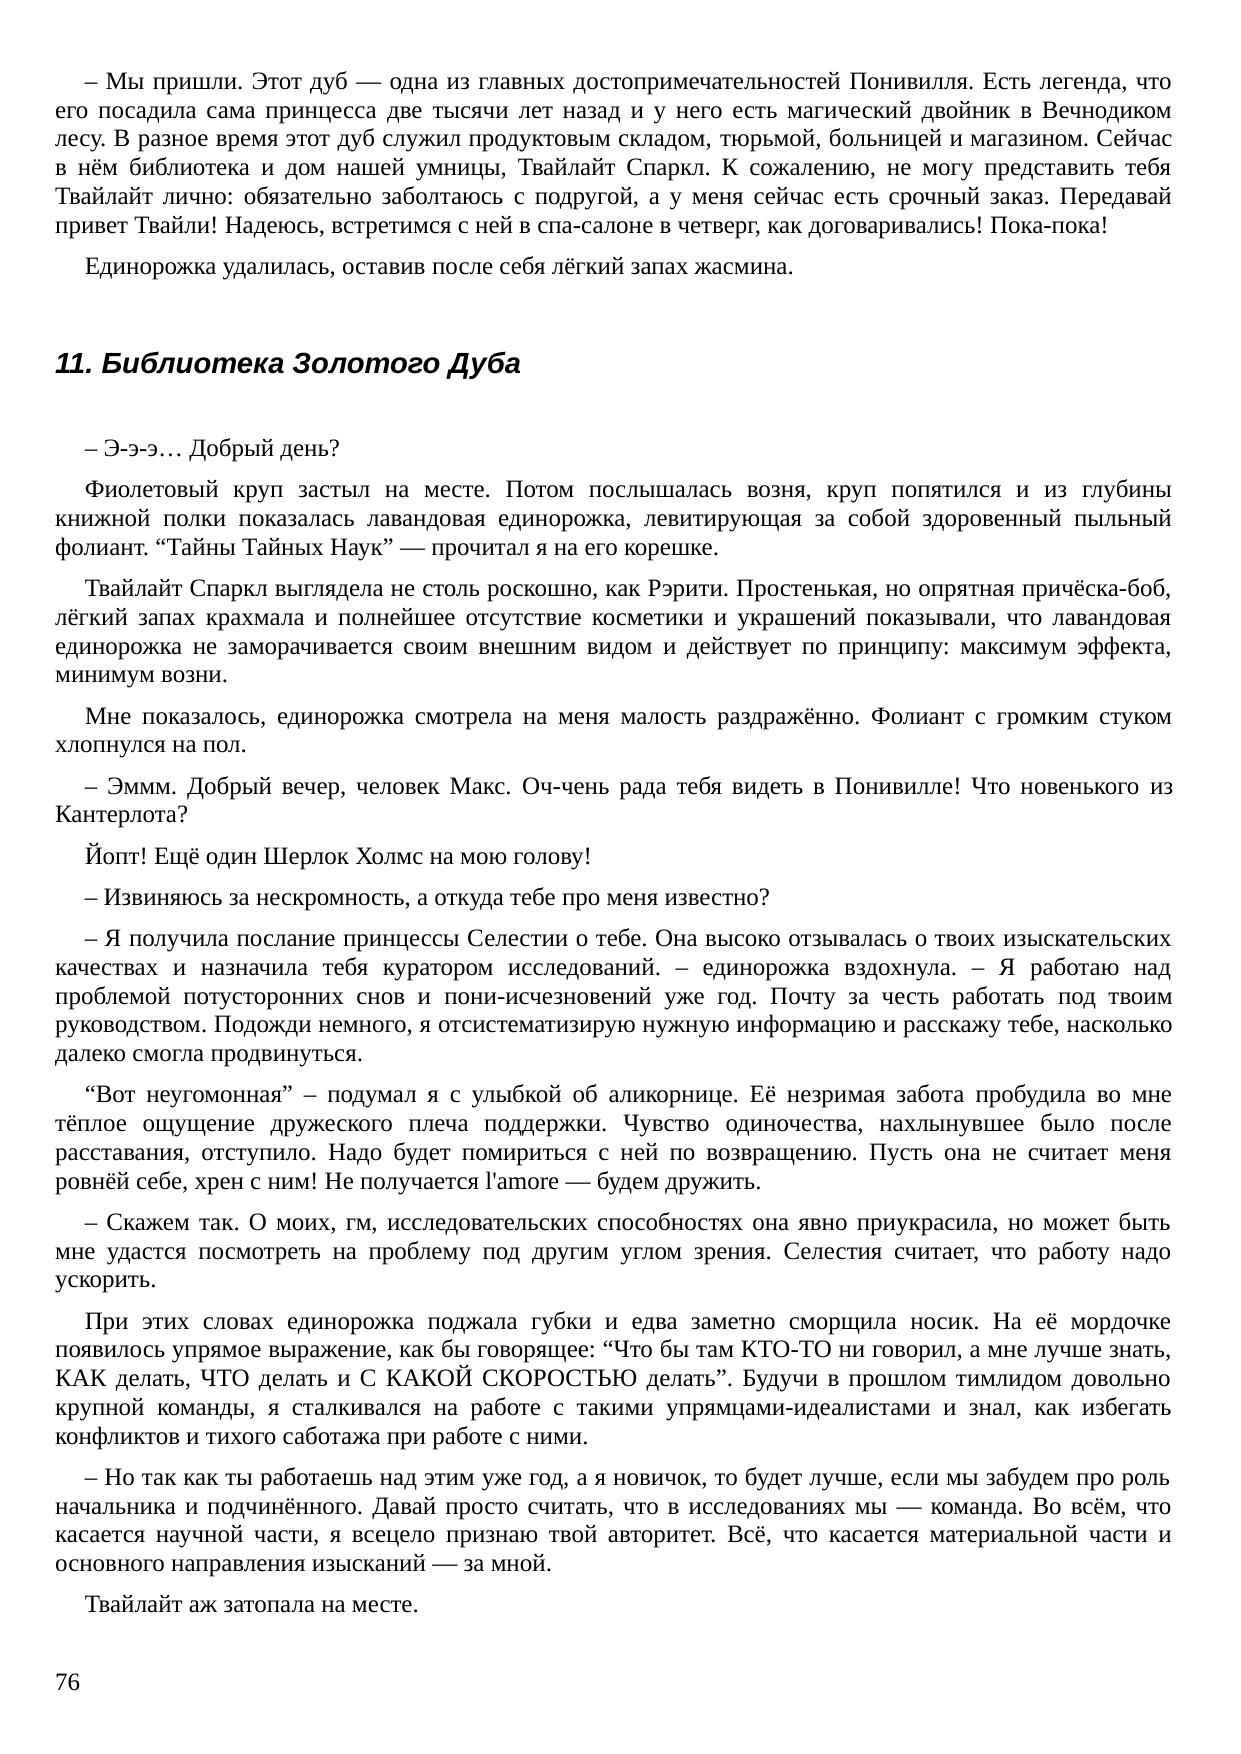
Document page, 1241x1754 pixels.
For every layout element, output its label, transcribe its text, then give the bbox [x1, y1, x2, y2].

text Твайлайт Спаркл выглядела не столь роскошно, как Рэрити. Простенькая, но опрятная причёска-боб, лёгкий запах крахмала и полнейшее отсутствие косметики и украшений показывали, что лавандовая единорожка не заморачивается своим внешним видом и действует по принципу: максимум эффекта, минимум возни. [55, 573, 1173, 688]
text – Я получила послание принцессы Селестии о тебе. Она высоко отзывалась о твоих изыскательских качествах и назначила тебя куратором исследований. – единорожка вздохнула. – Я работаю над проблемой потусторонних снов и пони-исчезновений уже год. Почту за честь работать под твоим руководством. Подожди немного, я отсистематизирую нужную информацию и расскажу тебе, насколько далеко смогла продвинуться. [55, 923, 1173, 1067]
text “Вот неугомонная” – подумал я с улыбкой об аликорнице. Её незримая забота пробудила во мне тёплое ощущение дружеского плеча поддержки. Чувство одиночества, нахлынувшее было после расставания, отступило. Надо будет помириться с ней по возвращению. Пусть она не считает меня ровнёй себе, хрен с ним! Не получается l'amore — будем дружить. [55, 1079, 1173, 1194]
text Фиолетовый круп застыл на месте. Потом послышалась возня, круп попятился и из глубины книжной полки показалась лавандовая единорожка, левитирующая за собой здоровенный пыльный фолиант. “Тайны Тайных Наук” — прочитал я на его корешке. [55, 474, 1173, 561]
text – Эммм. Добрый вечер, человек Макс. Оч-чень рада тебя видеть в Понивилле! Что новенького из Кантерлота? [55, 771, 1173, 828]
text – Извиняюсь за нескромность, а откуда тебе про меня известно? [55, 882, 1173, 911]
text При этих словах единорожка поджала губки и едва заметно сморщила носик. На её мордочке появилось упрямое выражение, как бы говорящее: “Что бы там КТО-ТО ни говорил, а мне лучше знать, КАК делать, ЧТО делать и С КАКОЙ СКОРОСТЬЮ делать”. Будучи в прошлом тимлидом довольно крупной команды, я сталкивался на работе с такими упрямцами-идеалистами и знал, как избегать конфликтов и тихого саботажа при работе с ними. [55, 1306, 1173, 1449]
text Твайлайт аж затопала на месте. [55, 1589, 1173, 1618]
text Йопт! Ещё один Шерлок Холмс на мою голову! [55, 841, 1173, 869]
text Мне показалось, единорожка смотрела на меня малость раздражённо. Фолиант с громким стуком хлопнулся на пол. [55, 701, 1173, 758]
text – Скажем так. О моих, гм, исследовательских способностях она явно приукрасила, но может быть мне удастся посмотреть на проблему под другим углом зрения. Селестия считает, что работу надо ускорить. [55, 1207, 1173, 1293]
text Единорожка удалилась, оставив после себя лёгкий запах жасмина. [55, 251, 1173, 280]
subtitle 11. Библиотека Золотого Дуба [55, 346, 1173, 379]
text – Э-э-э… Добрый день? [55, 433, 1173, 462]
text – Но так как ты работаешь над этим уже год, а я новичок, то будет лучше, если мы забудем про роль начальника и подчинённого. Давай просто считать, что в исследованиях мы — команда. Во всём, что касается научной части, я всецело признаю твой авторитет. Всё, что касается материальной части и основного направления изысканий — за мной. [55, 1462, 1173, 1577]
text – Мы пришли. Этот дуб — одна из главных достопримечательностей Понивилля. Есть легенда, что его посадила сама принцесса две тысячи лет назад и у него есть магический двойник в Вечнодиком лесу. В разное время этот дуб служил продуктовым складом, тюрьмой, больницей и магазином. Сейчас в нём библиотека и дом нашей умницы, Твайлайт Спаркл. К сожалению, не могу представить тебя Твайлайт лично: обязательно заболтаюсь с подругой, а у меня сейчас есть срочный заказ. Передавай привет Твайли! Надеюсь, встретимся с ней в спа-салоне в четверг, как договаривались! Пока-пока! [55, 66, 1173, 238]
